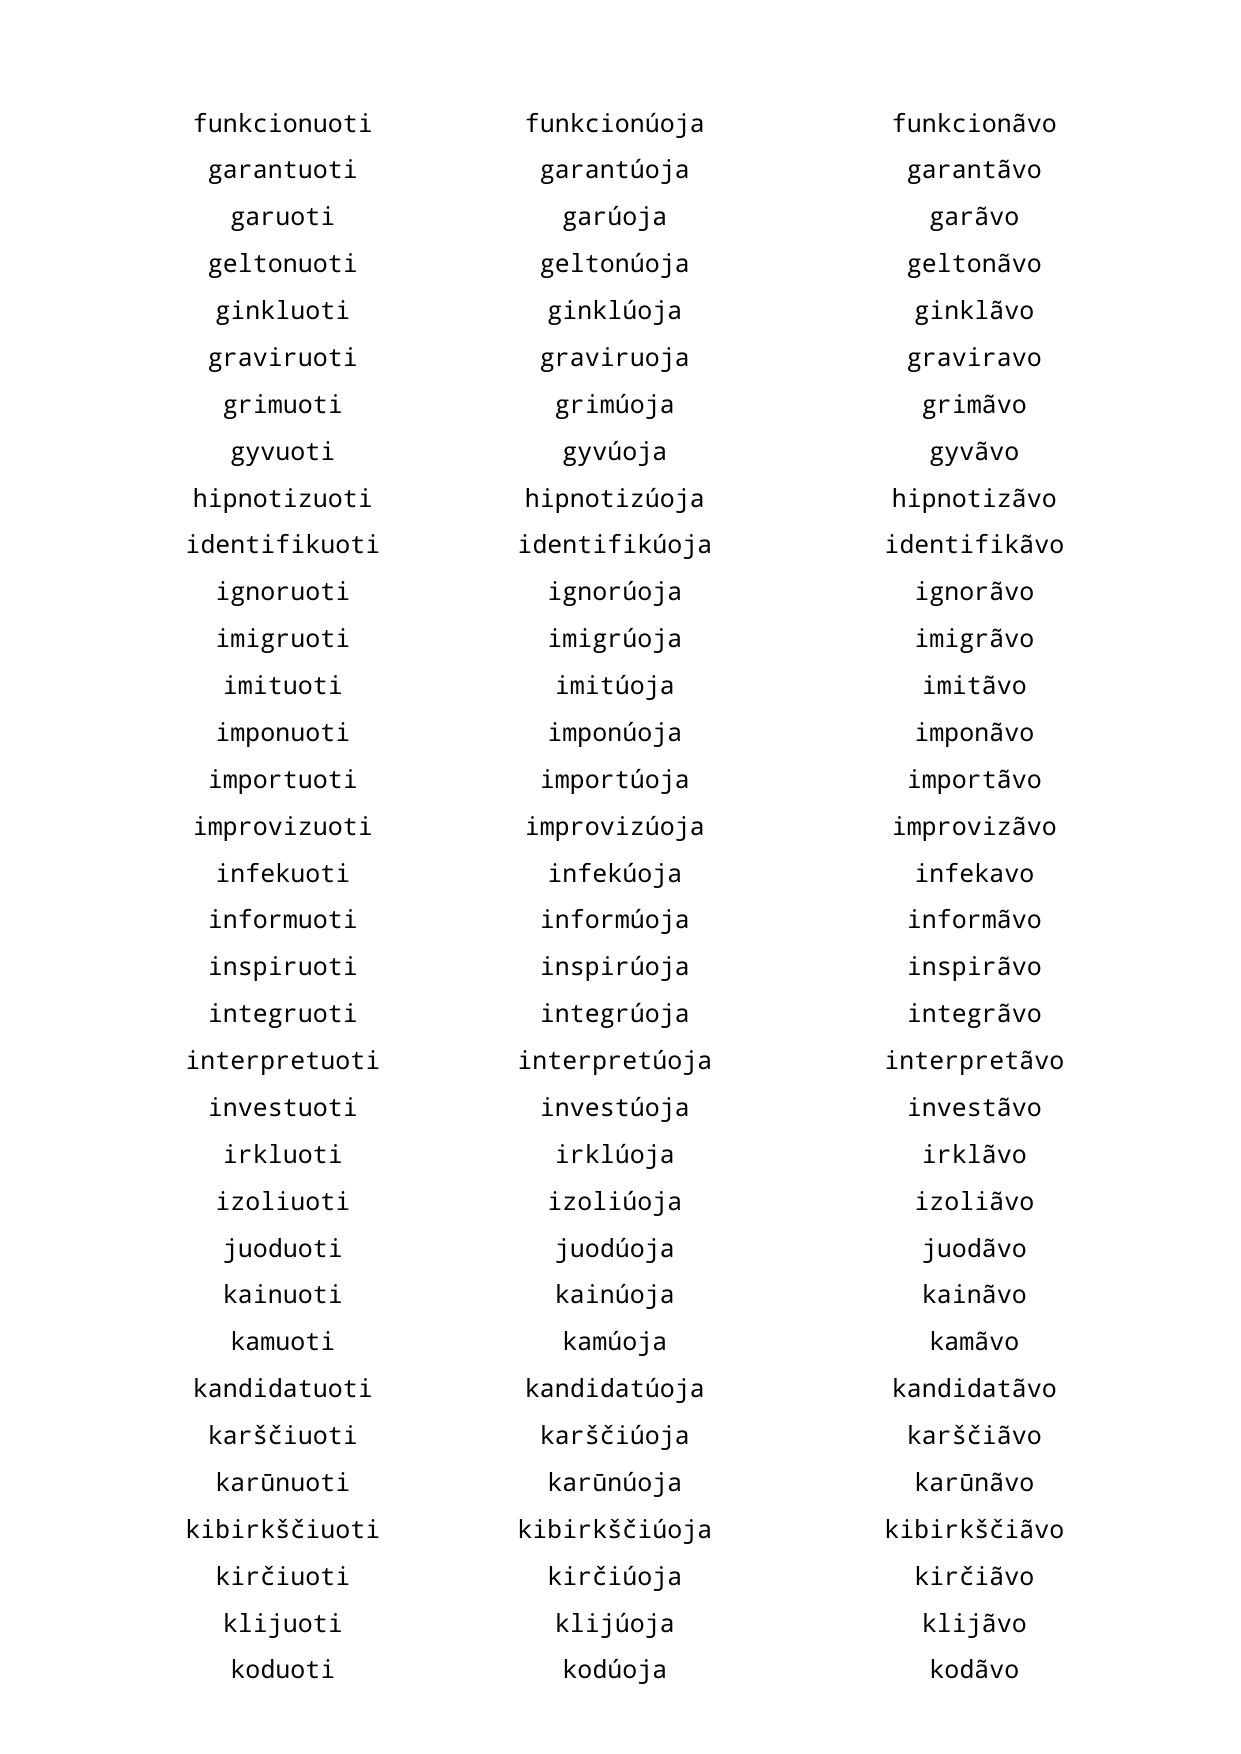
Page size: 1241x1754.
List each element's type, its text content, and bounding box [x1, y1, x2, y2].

table_cell kandidatúoja [447, 1372, 782, 1418]
table_cell kirčiãvo [782, 1559, 1181, 1606]
table_cell graviruoja [447, 340, 782, 387]
table_cell kainuoti [118, 1278, 447, 1325]
table_cell karščiúoja [447, 1419, 782, 1465]
table_cell geltonuoti [118, 247, 447, 293]
table_cell kodúoja [447, 1653, 782, 1688]
table_cell imponúoja [447, 715, 782, 762]
table_cell kamuoti [118, 1325, 447, 1372]
table_cell interpretuoti [118, 1044, 447, 1090]
table_cell garuoti [118, 200, 447, 247]
table_cell klijãvo [782, 1606, 1181, 1653]
table_cell hipnotizuoti [118, 481, 447, 528]
table_cell juodãvo [782, 1231, 1181, 1278]
table_cell kandidatuoti [118, 1372, 447, 1418]
table_cell hipnotizúoja [447, 481, 782, 528]
table_cell inspirãvo [782, 950, 1181, 997]
table_cell imigrãvo [782, 622, 1181, 668]
table_cell integrúoja [447, 997, 782, 1043]
table_cell importãvo [782, 762, 1181, 809]
table_cell improvizãvo [782, 809, 1181, 856]
table_cell integrãvo [782, 997, 1181, 1043]
table_cell juoduoti [118, 1231, 447, 1278]
table_cell ginklãvo [782, 294, 1181, 340]
table_cell identifikúoja [447, 528, 782, 575]
table_cell infekuoti [118, 856, 447, 903]
table_cell funkcionúoja [447, 106, 782, 153]
table_cell [447, 59, 782, 106]
table_cell garãvo [782, 200, 1181, 247]
table_cell infekúoja [447, 856, 782, 903]
table_cell integruoti [118, 997, 447, 1043]
table_cell karščiãvo [782, 1419, 1181, 1465]
table_cell ginkluoti [118, 294, 447, 340]
table_cell [782, 59, 1181, 106]
table_cell identifikãvo [782, 528, 1181, 575]
table_cell importúoja [447, 762, 782, 809]
table_cell juodúoja [447, 1231, 782, 1278]
table_cell interpretãvo [782, 1044, 1181, 1090]
table_cell kandidatãvo [782, 1372, 1181, 1418]
table_cell imigruoti [118, 622, 447, 668]
table_cell inspirúoja [447, 950, 782, 997]
table_cell imitãvo [782, 669, 1181, 715]
table_cell gyvãvo [782, 434, 1181, 481]
table_cell geltonãvo [782, 247, 1181, 293]
table_cell informuoti [118, 903, 447, 950]
table_cell kibirkščiúoja [447, 1512, 782, 1559]
table_cell gyvúoja [447, 434, 782, 481]
table_cell kainãvo [782, 1278, 1181, 1325]
table_cell investuoti [118, 1090, 447, 1137]
table_cell inspiruoti [118, 950, 447, 997]
table_cell garantuoti [118, 153, 447, 200]
table_cell ignoruoti [118, 575, 447, 622]
table_cell kamúoja [447, 1325, 782, 1372]
table_cell imitúoja [447, 669, 782, 715]
table_cell kibirkščiuoti [118, 1512, 447, 1559]
table_cell infekavo [782, 856, 1181, 903]
table_cell funkcionuoti [118, 106, 447, 153]
table_cell garantãvo [782, 153, 1181, 200]
table_cell informãvo [782, 903, 1181, 950]
table_cell garúoja [447, 200, 782, 247]
table_cell improvizúoja [447, 809, 782, 856]
table_cell irklãvo [782, 1137, 1181, 1184]
table_cell grimãvo [782, 387, 1181, 434]
table_cell imigrúoja [447, 622, 782, 668]
table_cell karščiuoti [118, 1419, 447, 1465]
table_cell hipnotizãvo [782, 481, 1181, 528]
table_cell karūnãvo [782, 1465, 1181, 1512]
table_cell investãvo [782, 1090, 1181, 1137]
table_cell klijuoti [118, 1606, 447, 1653]
table_cell grimuoti [118, 387, 447, 434]
table_cell informúoja [447, 903, 782, 950]
table_cell karūnúoja [447, 1465, 782, 1512]
table_cell improvizuoti [118, 809, 447, 856]
table_cell geltonúoja [447, 247, 782, 293]
table_cell ignorúoja [447, 575, 782, 622]
table_cell izoliuoti [118, 1184, 447, 1231]
table_cell importuoti [118, 762, 447, 809]
table_cell graviravo [782, 340, 1181, 387]
table_cell interpretúoja [447, 1044, 782, 1090]
table_cell irklúoja [447, 1137, 782, 1184]
table_cell izoliúoja [447, 1184, 782, 1231]
table_cell funkcionãvo [782, 106, 1181, 153]
table_cell imponãvo [782, 715, 1181, 762]
table_cell kirčiuoti [118, 1559, 447, 1606]
table_cell koduoti [118, 1653, 447, 1688]
table_cell grimúoja [447, 387, 782, 434]
table_cell garantúoja [447, 153, 782, 200]
table_cell kirčiúoja [447, 1559, 782, 1606]
table_cell irkluoti [118, 1137, 447, 1184]
table_cell identifikuoti [118, 528, 447, 575]
table_cell ignorãvo [782, 575, 1181, 622]
table_cell [118, 59, 447, 106]
table_cell karūnuoti [118, 1465, 447, 1512]
table_cell imponuoti [118, 715, 447, 762]
table_cell investúoja [447, 1090, 782, 1137]
table_cell graviruoti [118, 340, 447, 387]
table_cell izoliãvo [782, 1184, 1181, 1231]
table_cell kainúoja [447, 1278, 782, 1325]
table_cell kodãvo [782, 1653, 1181, 1688]
table_cell kamãvo [782, 1325, 1181, 1372]
table_cell kibirkščiãvo [782, 1512, 1181, 1559]
table_cell klijúoja [447, 1606, 782, 1653]
table_cell ginklúoja [447, 294, 782, 340]
table_cell gyvuoti [118, 434, 447, 481]
table_cell imituoti [118, 669, 447, 715]
